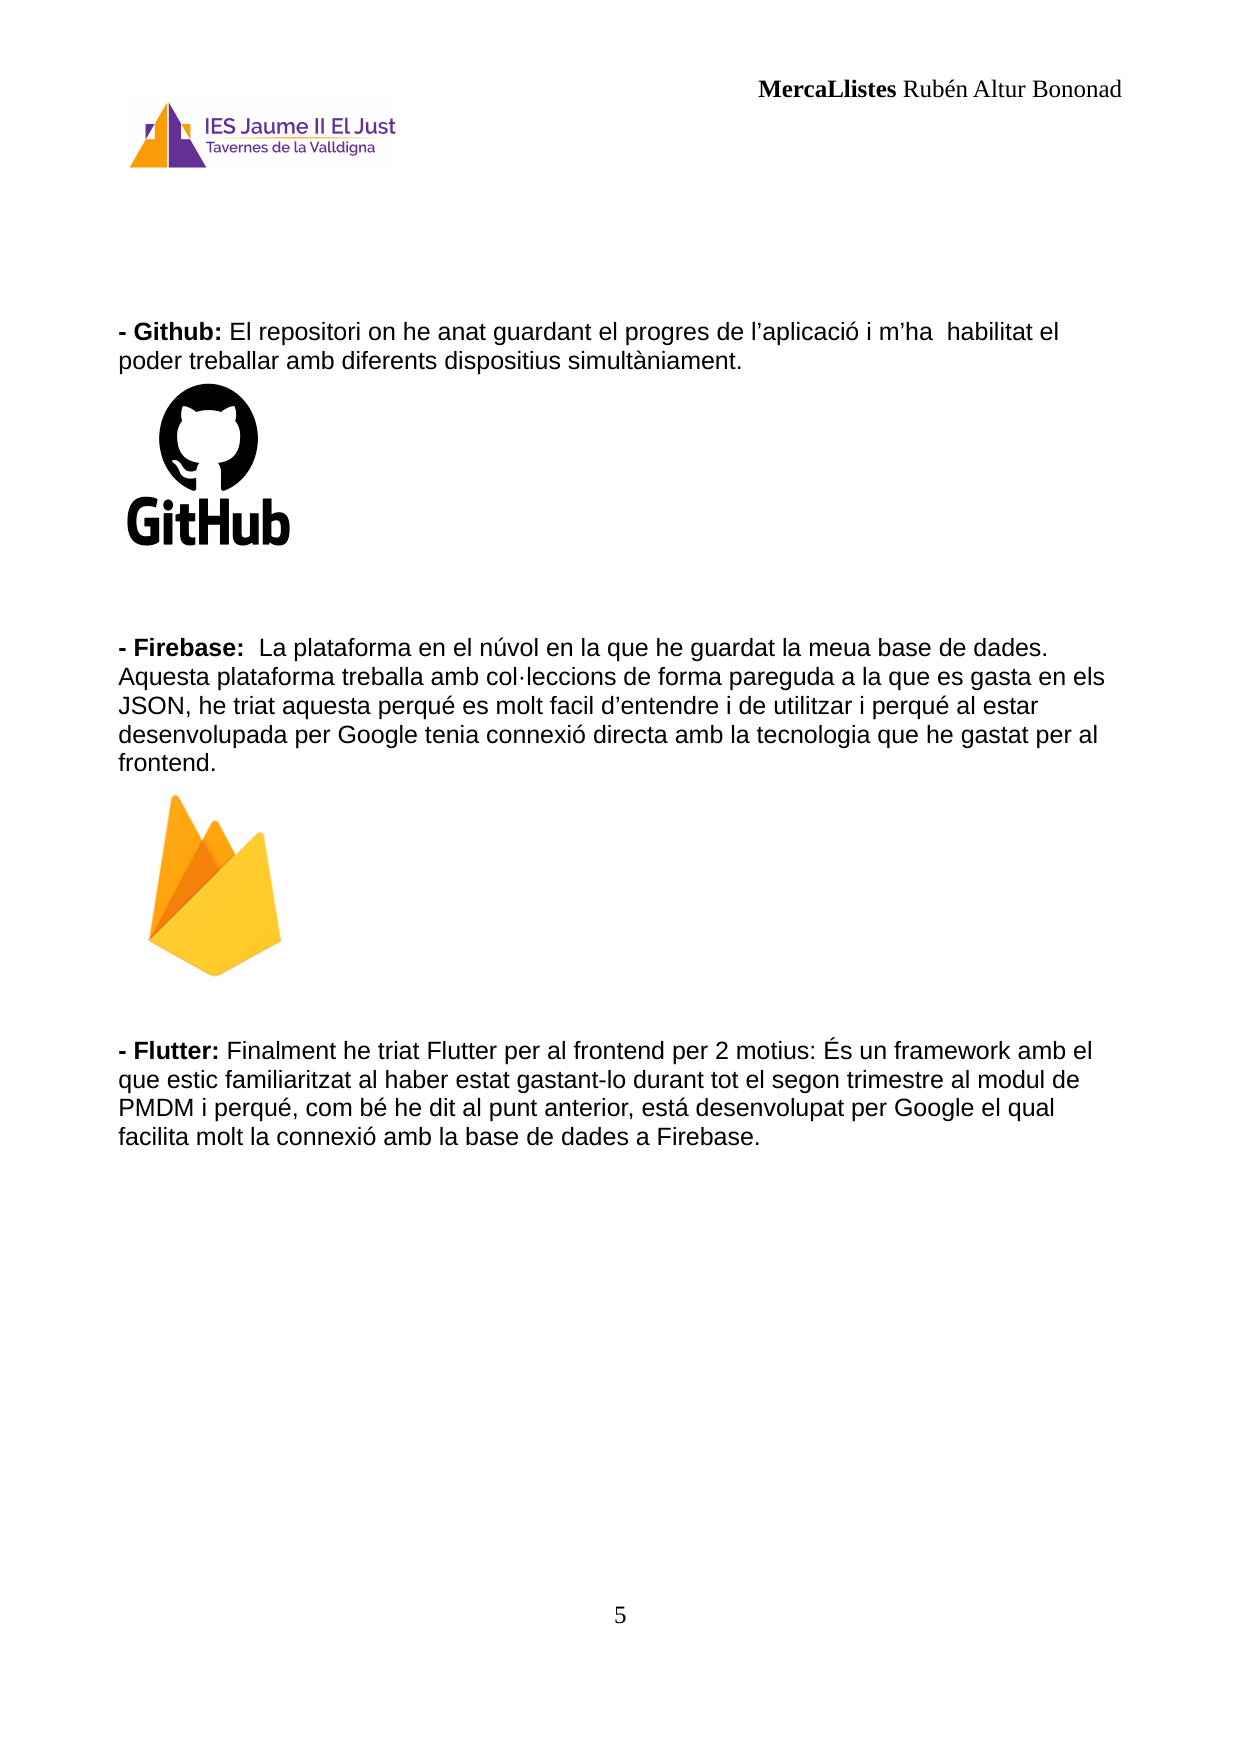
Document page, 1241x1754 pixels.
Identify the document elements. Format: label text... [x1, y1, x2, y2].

text - Github: El repositori on he anat guardant el progres de l’aplicació i m’ha habilitat el poder treballar amb diferents dispositius simultàniament. [118, 317, 1122, 375]
text - Firebase: La plataforma en el núvol en la que he guardat la meua base de dades. Aquesta plataforma treballa amb col·leccions de forma pareguda a la que es gasta en els JSON, he triat aquesta perqué es molt facil d’entendre i de utilitzar i perqué al estar desenvolupada per Google tenia connexió directa amb la tecnologia que he gastat per al frontend. [118, 633, 1122, 777]
text - Flutter: Finalment he triat Flutter per al frontend per 2 motius: És un framework amb el que estic familiaritzat al haber estat gastant-lo durant tot el segon trimestre al modul de PMDM i perqué, com bé he dit al punt anterior, está desenvolupat per Google el qual facilita molt la connexió amb la base de dades a Firebase. [118, 1036, 1122, 1151]
